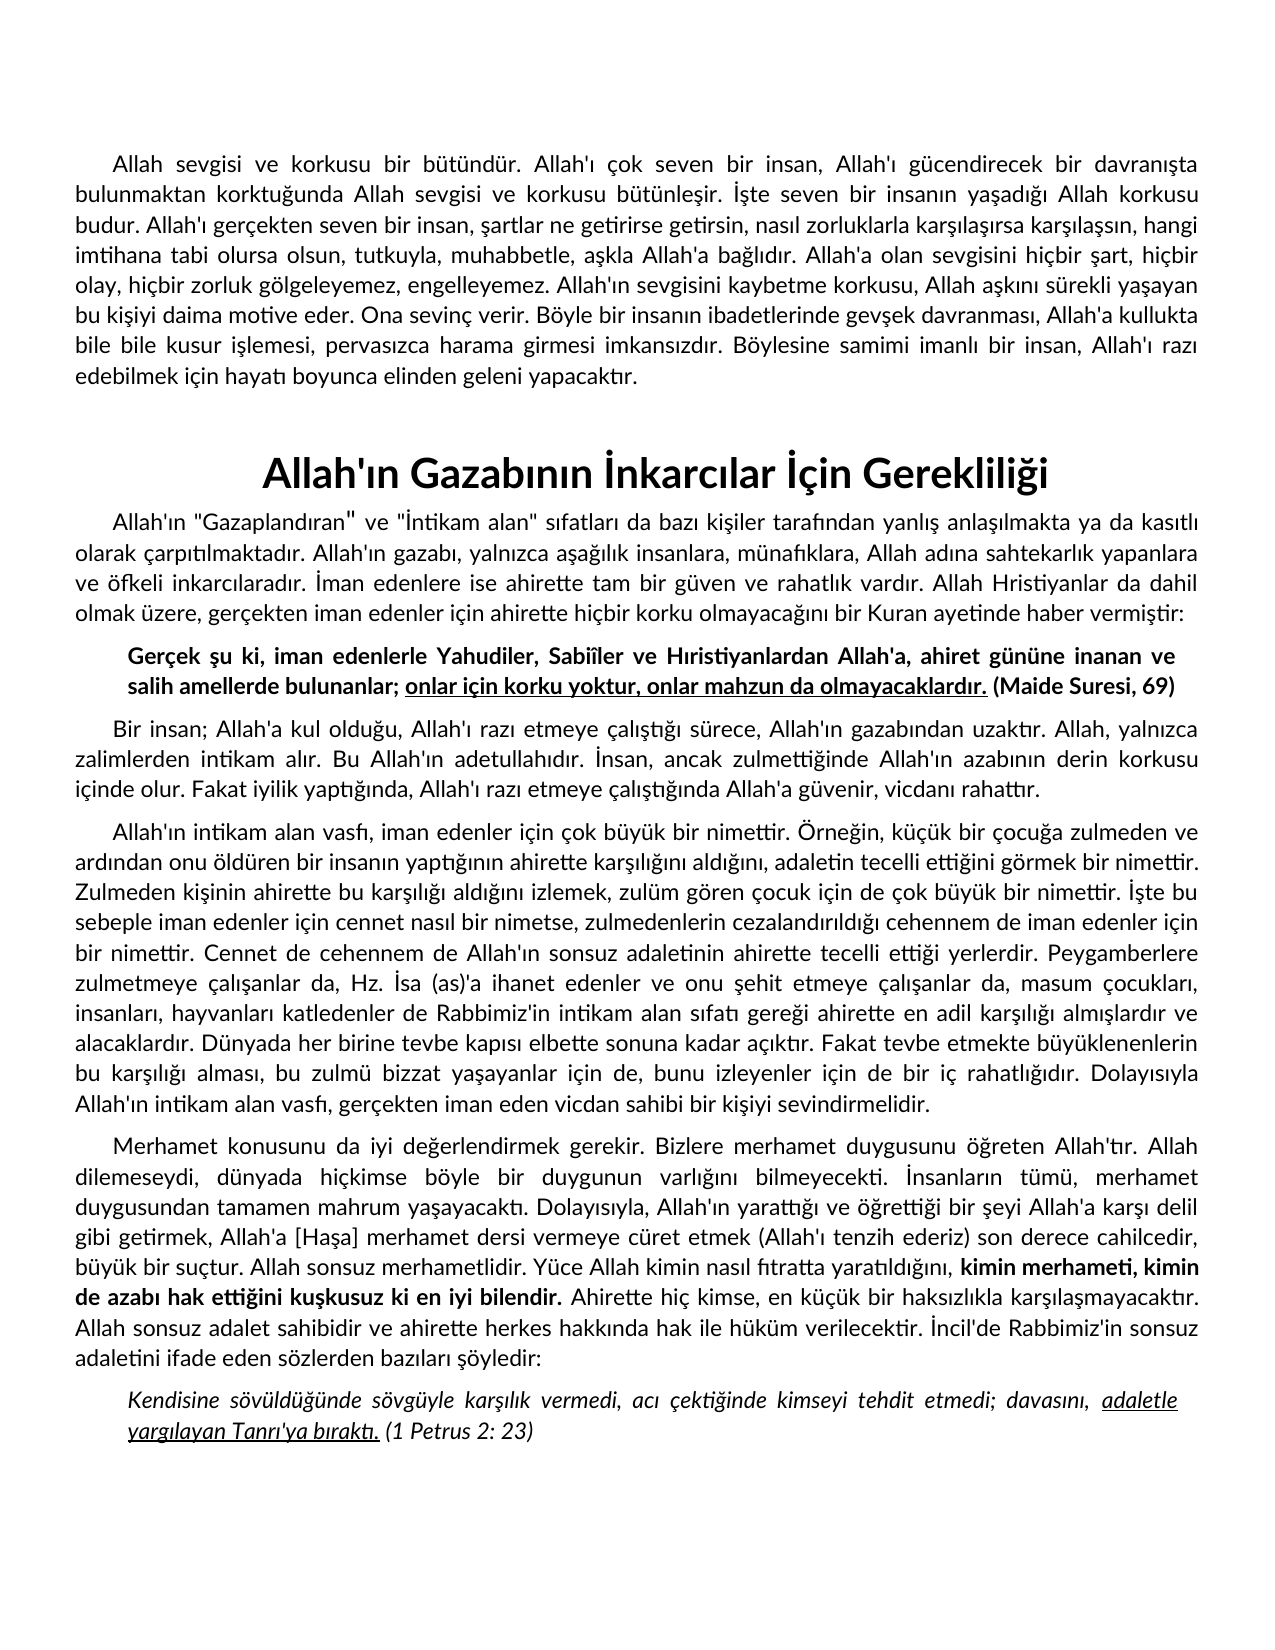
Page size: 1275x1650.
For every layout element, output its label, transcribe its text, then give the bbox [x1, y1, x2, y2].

text Allah'ın "Gazaplandıran" ve "İntikam alan" sıfatları da bazı kişiler tarafından yanlış anlaşılmakta ya da kasıtlı olarak çarpıtılmaktadır. Allah'ın gazabı, yalnızca aşağılık insanlara, münafıklara, Allah adına sahtekarlık yapanlara ve öfkeli inkarcılaradır. İman edenlere ise ahirette tam bir güven ve rahatlık vardır. Allah Hristiyanlar da dahil olmak üzere, gerçekten iman edenler için ahirette hiçbir korku olmayacağını bir Kuran ayetinde haber vermiştir: [75, 503, 1200, 626]
text Allah sevgisi ve korkusu bir bütündür. Allah'ı çok seven bir insan, Allah'ı gücendirecek bir davranışta bulunmaktan korktuğunda Allah sevgisi ve korkusu bütünleşir. İşte seven bir insanın yaşadığı Allah korkusu budur. Allah'ı gerçekten seven bir insan, şartlar ne getirirse getirsin, nasıl zorluklarla karşılaşırsa karşılaşsın, hangi imtihana tabi olursa olsun, tutkuyla, muhabbetle, aşkla Allah'a bağlıdır. Allah'a olan sevgisini hiçbir şart, hiçbir olay, hiçbir zorluk gölgeleyemez, engelleyemez. Allah'ın sevgisini kaybetme korkusu, Allah aşkını sürekli yaşayan bu kişiyi daima motive eder. Ona sevinç verir. Böyle bir insanın ibadetlerinde gevşek davranması, Allah'a kullukta bile bile kusur işlemesi, pervasızca harama girmesi imkansızdır. Böylesine samimi imanlı bir insan, Allah'ı razı edebilmek için hayatı boyunca elinden geleni yapacaktır. [75, 150, 1200, 389]
text Bir insan; Allah'a kul olduğu, Allah'ı razı etmeye çalıştığı sürece, Allah'ın gazabından uzaktır. Allah, yalnızca zalimlerden intikam alır. Bu Allah'ın adetullahıdır. İnsan, ancak zulmettiğinde Allah'ın azabının derin korkusu içinde olur. Fakat iyilik yaptığında, Allah'ı razı etmeye çalıştığında Allah'a güvenir, vicdanı rahattır. [75, 714, 1200, 802]
subtitle Allah'ın Gazabının İnkarcılar İçin Gerekliliği [112, 447, 1200, 497]
text Kendisine sövüldüğünde sövgüyle karşılık vermedi, acı çektiğinde kimseyi tehdit etmedi; davasını, adaletle yargılayan Tanrı'ya bıraktı. (1 Petrus 2: 23) [127, 1386, 1177, 1444]
text Merhamet konusunu da iyi değerlendirmek gerekir. Bizlere merhamet duygusunu öğreten Allah'tır. Allah dilemeseydi, dünyada hiçkimse böyle bir duygunun varlığını bilmeyecekti. İnsanların tümü, merhamet duygusundan tamamen mahrum yaşayacaktı. Dolayısıyla, Allah'ın yarattığı ve öğrettiği bir şeyi Allah'a karşı delil gibi getirmek, Allah'a [Haşa] merhamet dersi vermeye cüret etmek (Allah'ı tenzih ederiz) son derece cahilcedir, büyük bir suçtur. Allah sonsuz merhametlidir. Yüce Allah kimin nasıl fıtratta yaratıldığını, kimin merhameti, kimin de azabı hak ettiğini kuşkusuz ki en iyi bilendir. Ahirette hiç kimse, en küçük bir haksızlıkla karşılaşmayacaktır. Allah sonsuz adalet sahibidir ve ahirette herkes hakkında hak ile hüküm verilecektir. İncil'de Rabbimiz'in sonsuz adaletini ifade eden sözlerden bazıları şöyledir: [75, 1132, 1200, 1371]
text Allah'ın intikam alan vasfı, iman edenler için çok büyük bir nimettir. Örneğin, küçük bir çocuğa zulmeden ve ardından onu öldüren bir insanın yaptığının ahirette karşılığını aldığını, adaletin tecelli ettiğini görmek bir nimettir. Zulmeden kişinin ahirette bu karşılığı aldığını izlemek, zulüm gören çocuk için de çok büyük bir nimettir. İşte bu sebeple iman edenler için cennet nasıl bir nimetse, zulmedenlerin cezalandırıldığı cehennem de iman edenler için bir nimettir. Cennet de cehennem de Allah'ın sonsuz adaletinin ahirette tecelli ettiği yerlerdir. Peygamberlere zulmetmeye çalışanlar da, Hz. İsa (as)'a ihanet edenler ve onu şehit etmeye çalışanlar da, masum çocukları, insanları, hayvanları katledenler de Rabbimiz'in intikam alan sıfatı gereği ahirette en adil karşılığı almışlardır ve alacaklardır. Dünyada her birine tevbe kapısı elbette sonuna kadar açıktır. Fakat tevbe etmekte büyüklenenlerin bu karşılığı alması, bu zulmü bizzat yaşayanlar için de, bunu izleyenler için de bir iç rahatlığıdır. Dolayısıyla Allah'ın intikam alan vasfı, gerçekten iman eden vicdan sahibi bir kişiyi sevindirmelidir. [75, 817, 1200, 1117]
text Gerçek şu ki, iman edenlerle Yahudiler, Sabiîler ve Hıristiyanlardan Allah'a, ahiret gününe inanan ve salih amellerde bulunanlar; onlar için korku yoktur, onlar mahzun da olmayacaklardır. (Maide Suresi, 69) [127, 641, 1177, 699]
